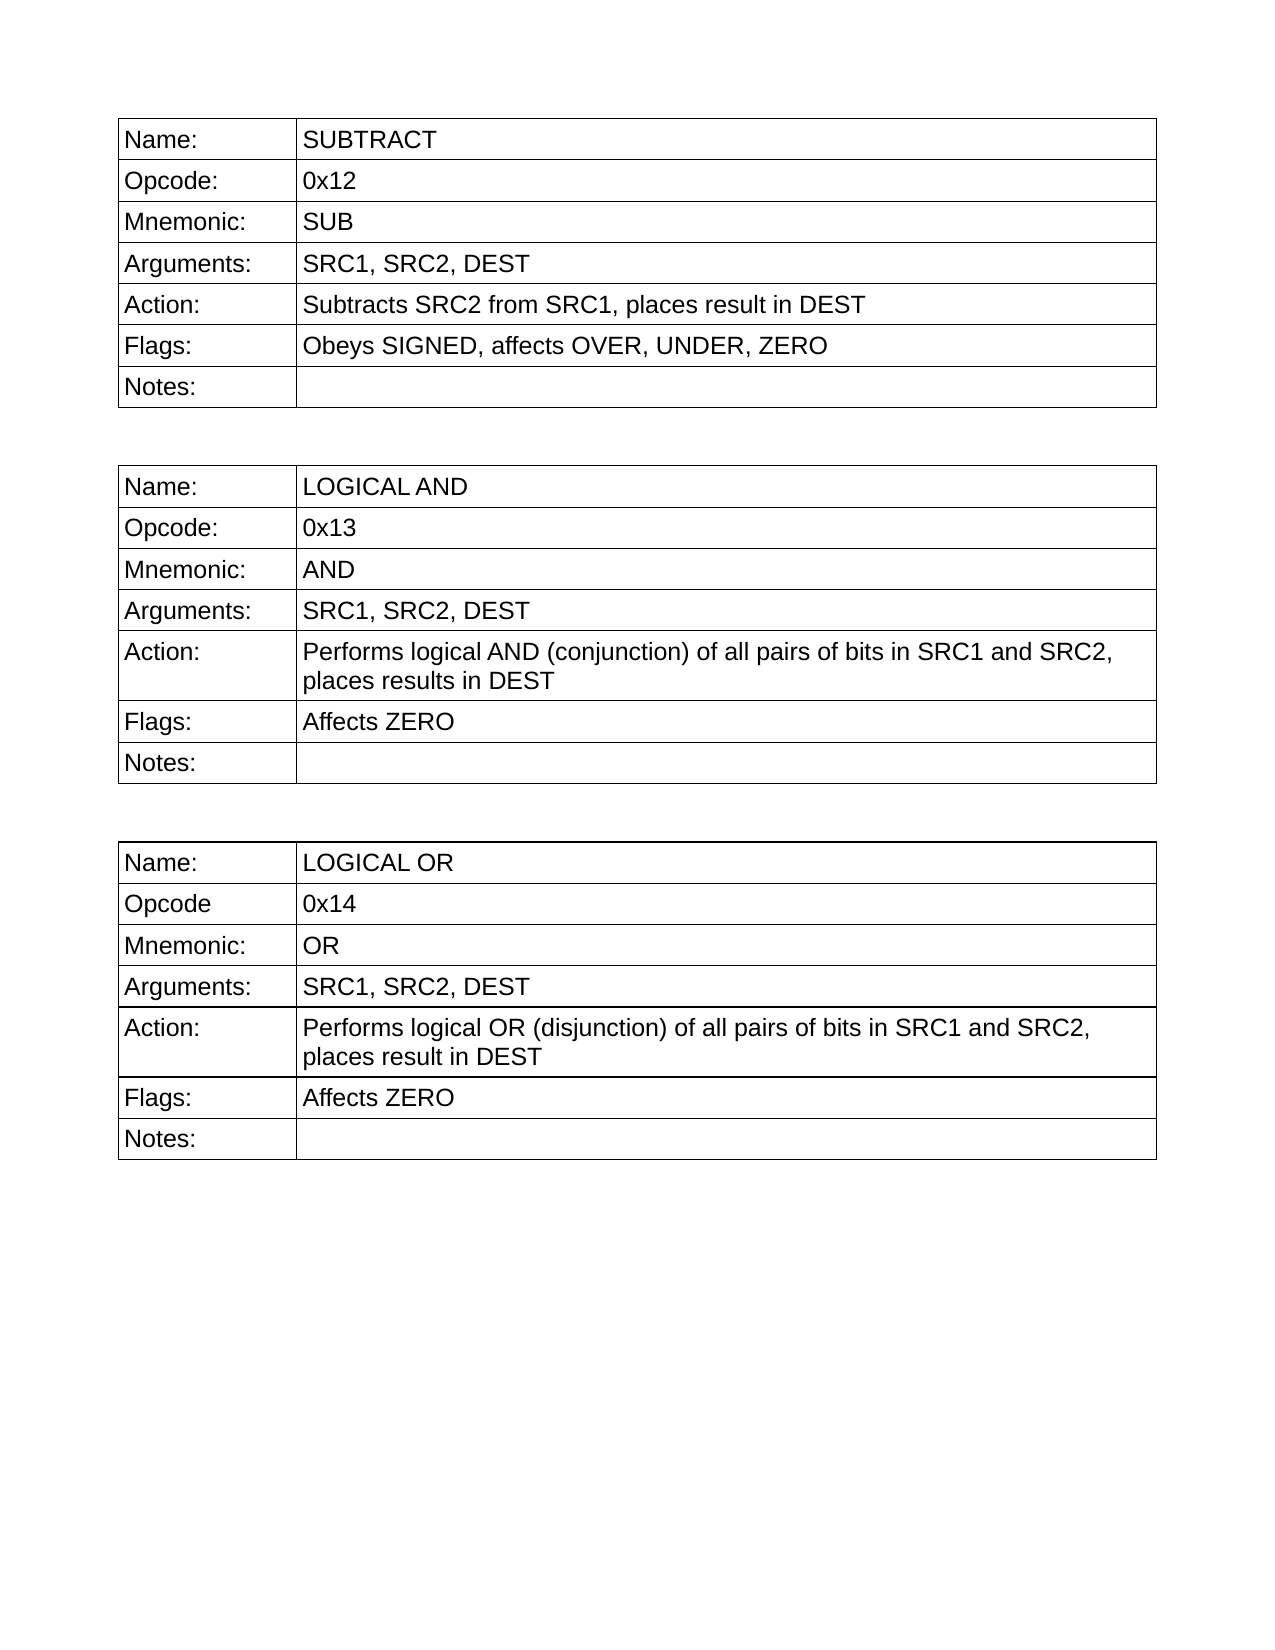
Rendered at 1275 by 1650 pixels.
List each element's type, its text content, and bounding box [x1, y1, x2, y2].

table_cell Opcode: [119, 160, 296, 201]
table_cell 0x14 [297, 884, 1156, 924]
table_cell SRC1, SRC2, DEST [297, 243, 1156, 283]
table_cell Opcode: [119, 508, 296, 548]
table_cell Notes: [119, 1119, 296, 1159]
table_cell Flags: [119, 1078, 296, 1118]
table_cell Action: [119, 284, 296, 324]
table_cell 0x12 [297, 160, 1156, 201]
table_cell Flags: [119, 701, 296, 742]
table_header LOGICAL AND [297, 466, 1156, 507]
table_cell SUB [297, 202, 1156, 242]
table_cell SRC1, SRC2, DEST [297, 966, 1156, 1006]
table_header LOGICAL OR [297, 843, 1156, 883]
table_header Name: [119, 119, 296, 159]
table_cell Affects ZERO [297, 701, 1156, 742]
table_cell Arguments: [119, 243, 296, 283]
table_cell Action: [119, 1008, 296, 1076]
table_cell Opcode [119, 884, 296, 924]
table_cell Performs logical AND (conjunction) of all pairs of bits in SRC1 and SRC2, places results in DEST [297, 631, 1156, 700]
table_cell Arguments: [119, 590, 296, 630]
table_cell [297, 1119, 1156, 1159]
table_cell Notes: [119, 743, 296, 783]
table_cell 0x13 [297, 508, 1156, 548]
table_cell Arguments: [119, 966, 296, 1006]
table_cell Performs logical OR (disjunction) of all pairs of bits in SRC1 and SRC2, places result in DEST [297, 1008, 1156, 1076]
table_cell Affects ZERO [297, 1078, 1156, 1118]
table_cell Obeys SIGNED, affects OVER, UNDER, ZERO [297, 325, 1156, 366]
table_cell [297, 367, 1156, 407]
table_cell OR [297, 925, 1156, 965]
table_cell Mnemonic: [119, 202, 296, 242]
table_cell [297, 743, 1156, 783]
table_cell Mnemonic: [119, 549, 296, 589]
table_header Name: [119, 843, 296, 883]
table_cell Notes: [119, 367, 296, 407]
table_cell AND [297, 549, 1156, 589]
table_cell Mnemonic: [119, 925, 296, 965]
table_header Name: [119, 466, 296, 507]
table_cell Action: [119, 631, 296, 700]
table_cell Subtracts SRC2 from SRC1, places result in DEST [297, 284, 1156, 324]
table_cell Flags: [119, 325, 296, 366]
table_header SUBTRACT [297, 119, 1156, 159]
table_cell SRC1, SRC2, DEST [297, 590, 1156, 630]
